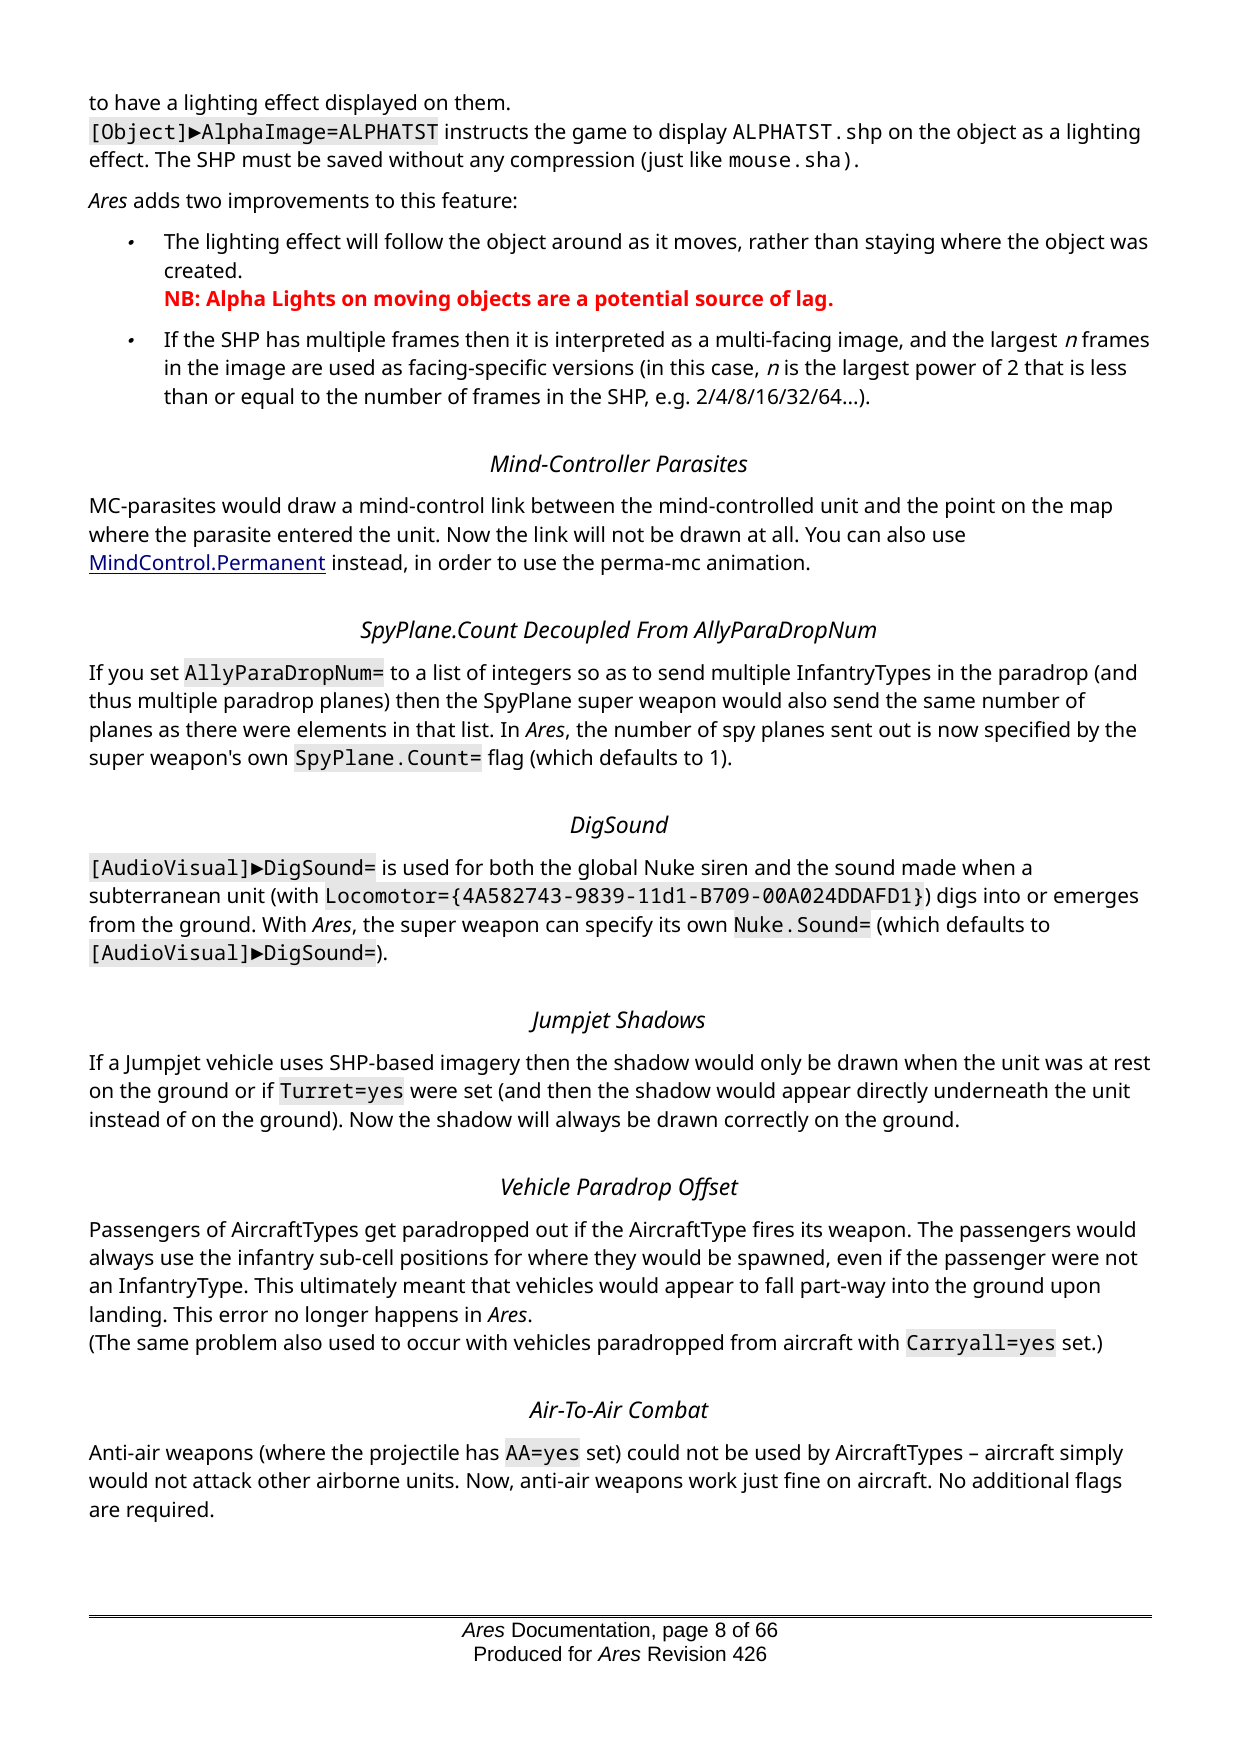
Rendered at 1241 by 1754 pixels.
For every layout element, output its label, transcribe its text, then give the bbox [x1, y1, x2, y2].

text to have a lighting effect displayed on them. [Object]►AlphaImage=ALPHATST instructs the game to display ALPHATST.shp on the object as a lighting effect. The SHP must be saved without any compression (just like mouse.sha). [88, 88, 1152, 174]
list If the SHP has multiple frames then it is interpreted as a multi-facing image, and the largest n frames in the image are used as facing-specific versions (in this case, n is the largest power of 2 that is less than or equal to the number of frames in the SHP, e.g. 2/4/8/16/32/64...). [126, 325, 1152, 410]
subtitle Jumpjet Shadows [88, 1004, 1152, 1036]
text [AudioVisual]►DigSound= is used for both the global Nuke siren and the sound made when a subterranean unit (with Locomotor={4A582743-9839-11d1-B709-00A024DDAFD1}) digs into or emerges from the ground. With Ares, the super weapon can specify its own Nuke.Sound= (which defaults to [AudioVisual]►DigSound=). [88, 853, 1152, 967]
text If you set AllyParaDropNum= to a list of integers so as to send multiple InfantryTypes in the paradrop (and thus multiple paradrop planes) then the SpyPlane super weapon would also send the same number of planes as there were elements in that list. In Ares, the number of spy planes sent out is now specified by the super weapon's own SpyPlane.Count= flag (which defaults to 1). [88, 658, 1152, 772]
list The lighting effect will follow the object around as it moves, rather than staying where the object was created. NB: Alpha Lights on moving objects are a potential source of lag. [126, 227, 1152, 313]
text Passengers of AircraftTypes get paradropped out if the AircraftType fires its weapon. The passengers would always use the infantry sub-cell positions for where they would be spawned, even if the passenger were not an InfantryType. This ultimately meant that vehicles would appear to fall part-way into the ground upon landing. This error no longer happens in Ares. (The same problem also used to occur with vehicles paradropped from aircraft with Carryall=yes set.) [88, 1215, 1152, 1357]
text If a Jumpjet vehicle uses SHP-based imagery then the shadow would only be drawn when the unit was at rest on the ground or if Turret=yes were set (and then the shadow would appear directly underneath the unit instead of on the ground). Now the shadow will always be drawn correctly on the ground. [88, 1048, 1152, 1133]
subtitle Vehicle Paradrop Offset [88, 1171, 1152, 1202]
text Ares adds two improvements to this feature: [88, 186, 1152, 215]
subtitle DigSound [88, 809, 1152, 841]
text Anti-air weapons (where the projectile has AA=yes set) could not be used by AircraftTypes – aircraft simply would not attack other airborne units. Now, anti-air weapons work just fine on aircraft. No additional flags are required. [88, 1438, 1152, 1523]
subtitle Mind-Controller Parasites [88, 448, 1152, 479]
subtitle Air-To-Air Combat [88, 1394, 1152, 1426]
subtitle SpyPlane.Count Decoupled From AllyParaDropNum [88, 614, 1152, 646]
text MC-parasites would draw a mind-control link between the mind-controlled unit and the point on the map where the parasite entered the unit. Now the link will not be drawn at all. You can also use MindControl.Permanent instead, in order to use the perma-mc animation. [88, 492, 1152, 577]
